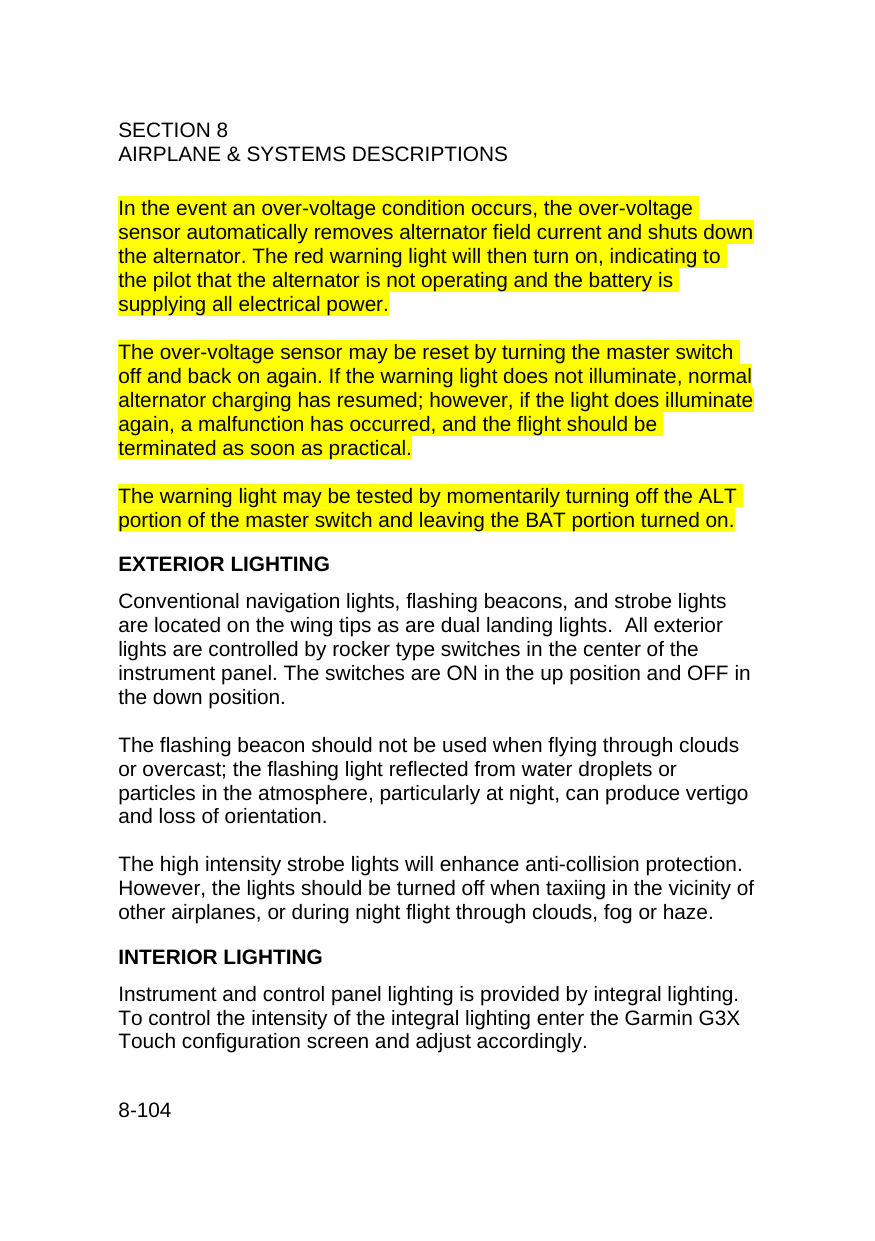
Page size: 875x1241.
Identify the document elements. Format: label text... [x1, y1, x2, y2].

text The over-voltage sensor may be reset by turning the master switch off and back on again. If the warning light does not illuminate, normal alternator charging has resumed; however, if the light does illuminate [118, 340, 756, 412]
subtitle EXTERIOR LIGHTING [118, 552, 756, 576]
text and loss of orientation. [118, 804, 756, 828]
text The high intensity strobe lights will enhance anti-collision protection. However, the lights should be turned off when taxiing in the vicinity of other airplanes, or during night flight through clouds, fog or haze. [118, 852, 756, 924]
text again, a malfunction has occurred, and the flight should be terminated as soon as practical. [118, 412, 756, 459]
text Instrument and control panel lighting is provided by integral lighting. To control the intensity of the integral lighting enter the Garmin G3X Touch configuration screen and adjust accordingly. [118, 981, 756, 1053]
text Conventional navigation lights, flashing beacons, and strobe lights are located on the wing tips as are dual landing lights. All exterior lights are controlled by rocker type switches in the center of the instrument panel. The switches are ON in the up position and OFF in the down position. [118, 589, 756, 708]
text In the event an over-voltage condition occurs, the over-voltage sensor automatically removes alternator field current and shuts down the alternator. The red warning light will then turn on, indicating to the pilot that the alternator is not operating and the battery is supplying all electrical power. [118, 196, 756, 316]
text The flashing beacon should not be used when flying through clouds or overcast; the flashing light reflected from water droplets or particles in the atmosphere, particularly at night, can produce vertigo [118, 732, 756, 804]
subtitle INTERIOR LIGHTING [118, 945, 756, 969]
text The warning light may be tested by momentarily turning off the ALT portion of the master switch and leaving the BAT portion turned on. [118, 483, 756, 531]
